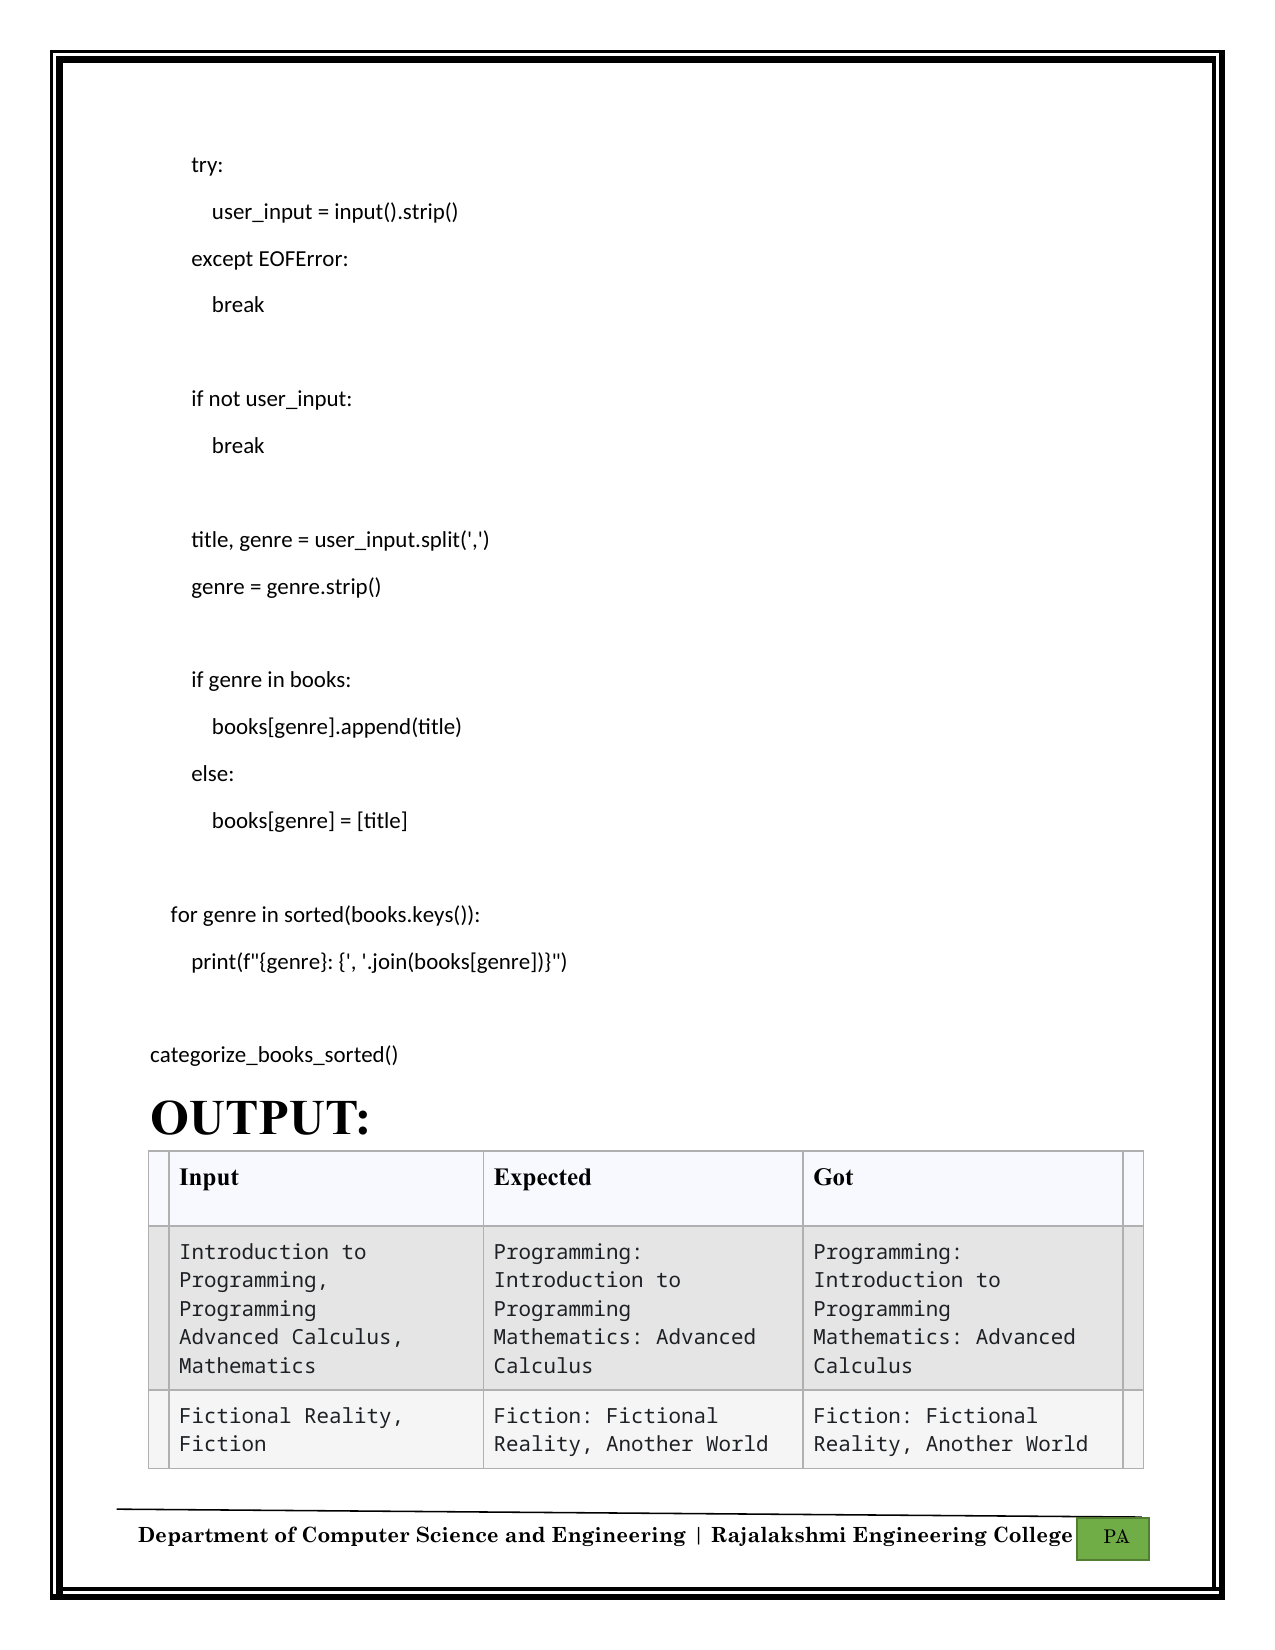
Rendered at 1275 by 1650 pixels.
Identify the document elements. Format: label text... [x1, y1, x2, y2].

subtitle OUTPUT: [150, 1087, 1125, 1145]
table_cell [1124, 1391, 1143, 1468]
text if genre in books: [150, 666, 1125, 694]
table_cell [1124, 1227, 1143, 1389]
table_cell Fiction: Fictional Reality, Another World [484, 1391, 802, 1468]
table_cell Programming: Introduction to Programming Mathematics: Advanced Calculus [804, 1227, 1122, 1389]
table_cell Programming: Introduction to Programming Mathematics: Advanced Calculus [484, 1227, 802, 1389]
table_header [1124, 1152, 1143, 1225]
text break [150, 291, 1125, 319]
table_header Input [170, 1152, 483, 1225]
table_cell Fictional Reality, Fiction [170, 1391, 483, 1468]
text else: [150, 759, 1125, 787]
text books[genre].append(title) [150, 712, 1125, 741]
text categorize_books_sorted() [150, 1041, 1125, 1069]
table_header [149, 1152, 168, 1225]
text except EOFError: [150, 244, 1125, 272]
text title, genre = user_input.split(',') [150, 525, 1125, 553]
text break [150, 431, 1125, 459]
text user_input = input().strip() [150, 197, 1125, 225]
text books[genre] = [title] [150, 806, 1125, 834]
table_cell [149, 1227, 168, 1389]
table_header Got [804, 1152, 1122, 1225]
text try: [150, 150, 1125, 178]
text for genre in sorted(books.keys()): [150, 900, 1125, 928]
text genre = genre.strip() [150, 572, 1125, 600]
table_cell [149, 1391, 168, 1468]
text if not user_input: [150, 384, 1125, 412]
text print(f"{genre}: {', '.join(books[genre])}") [150, 947, 1125, 975]
table_cell Introduction to Programming, Programming Advanced Calculus, Mathematics [170, 1227, 483, 1389]
table_cell Fiction: Fictional Reality, Another World [804, 1391, 1122, 1468]
table_header Expected [484, 1152, 802, 1225]
